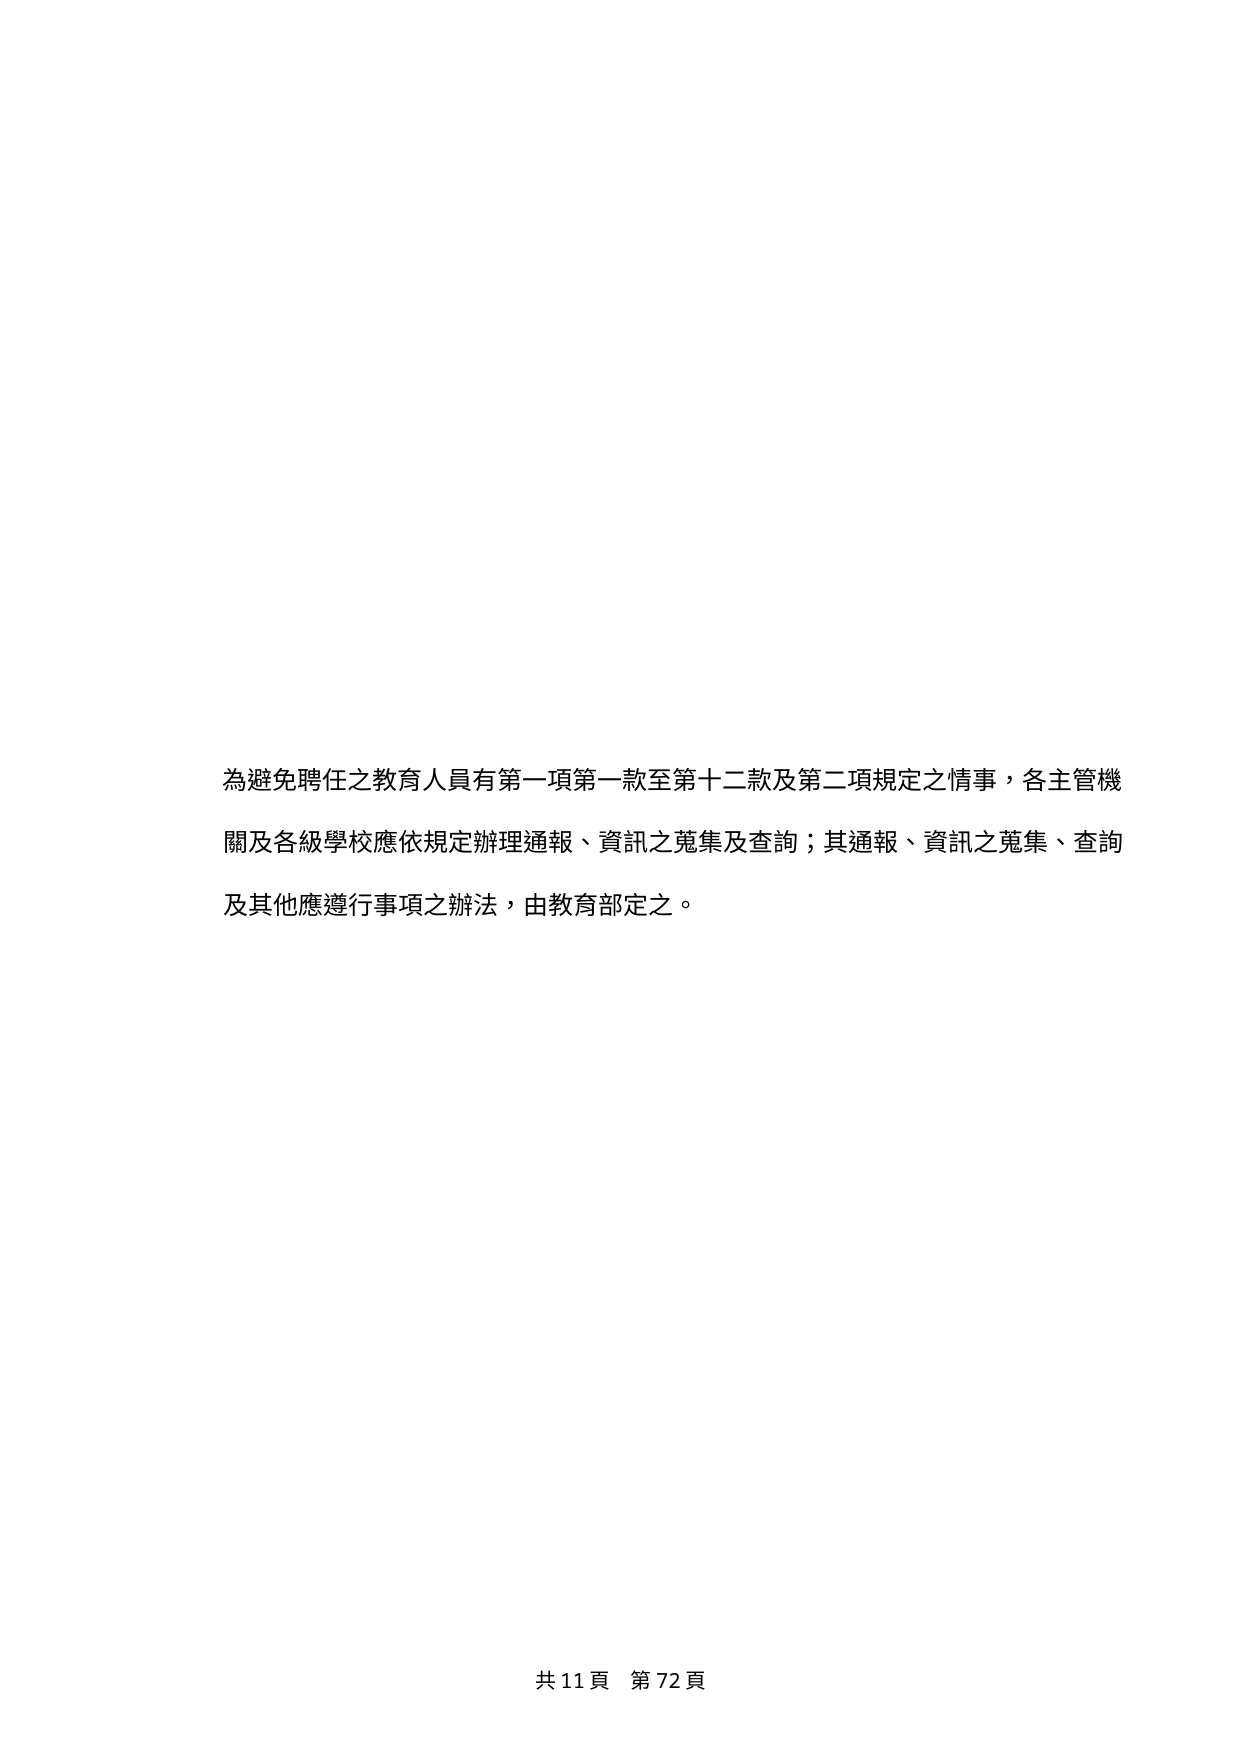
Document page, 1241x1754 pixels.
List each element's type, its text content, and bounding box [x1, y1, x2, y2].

text 為避免聘任之教育人員有第一項第一款至第十二款及第二項規定之情事，各主管機關及各級學校應依規定辦理通報、資訊之蒐集及查詢；其通報、資訊之蒐集、查詢及其他應遵行事項之辦法，由教育部定之。 [223, 737, 1128, 924]
